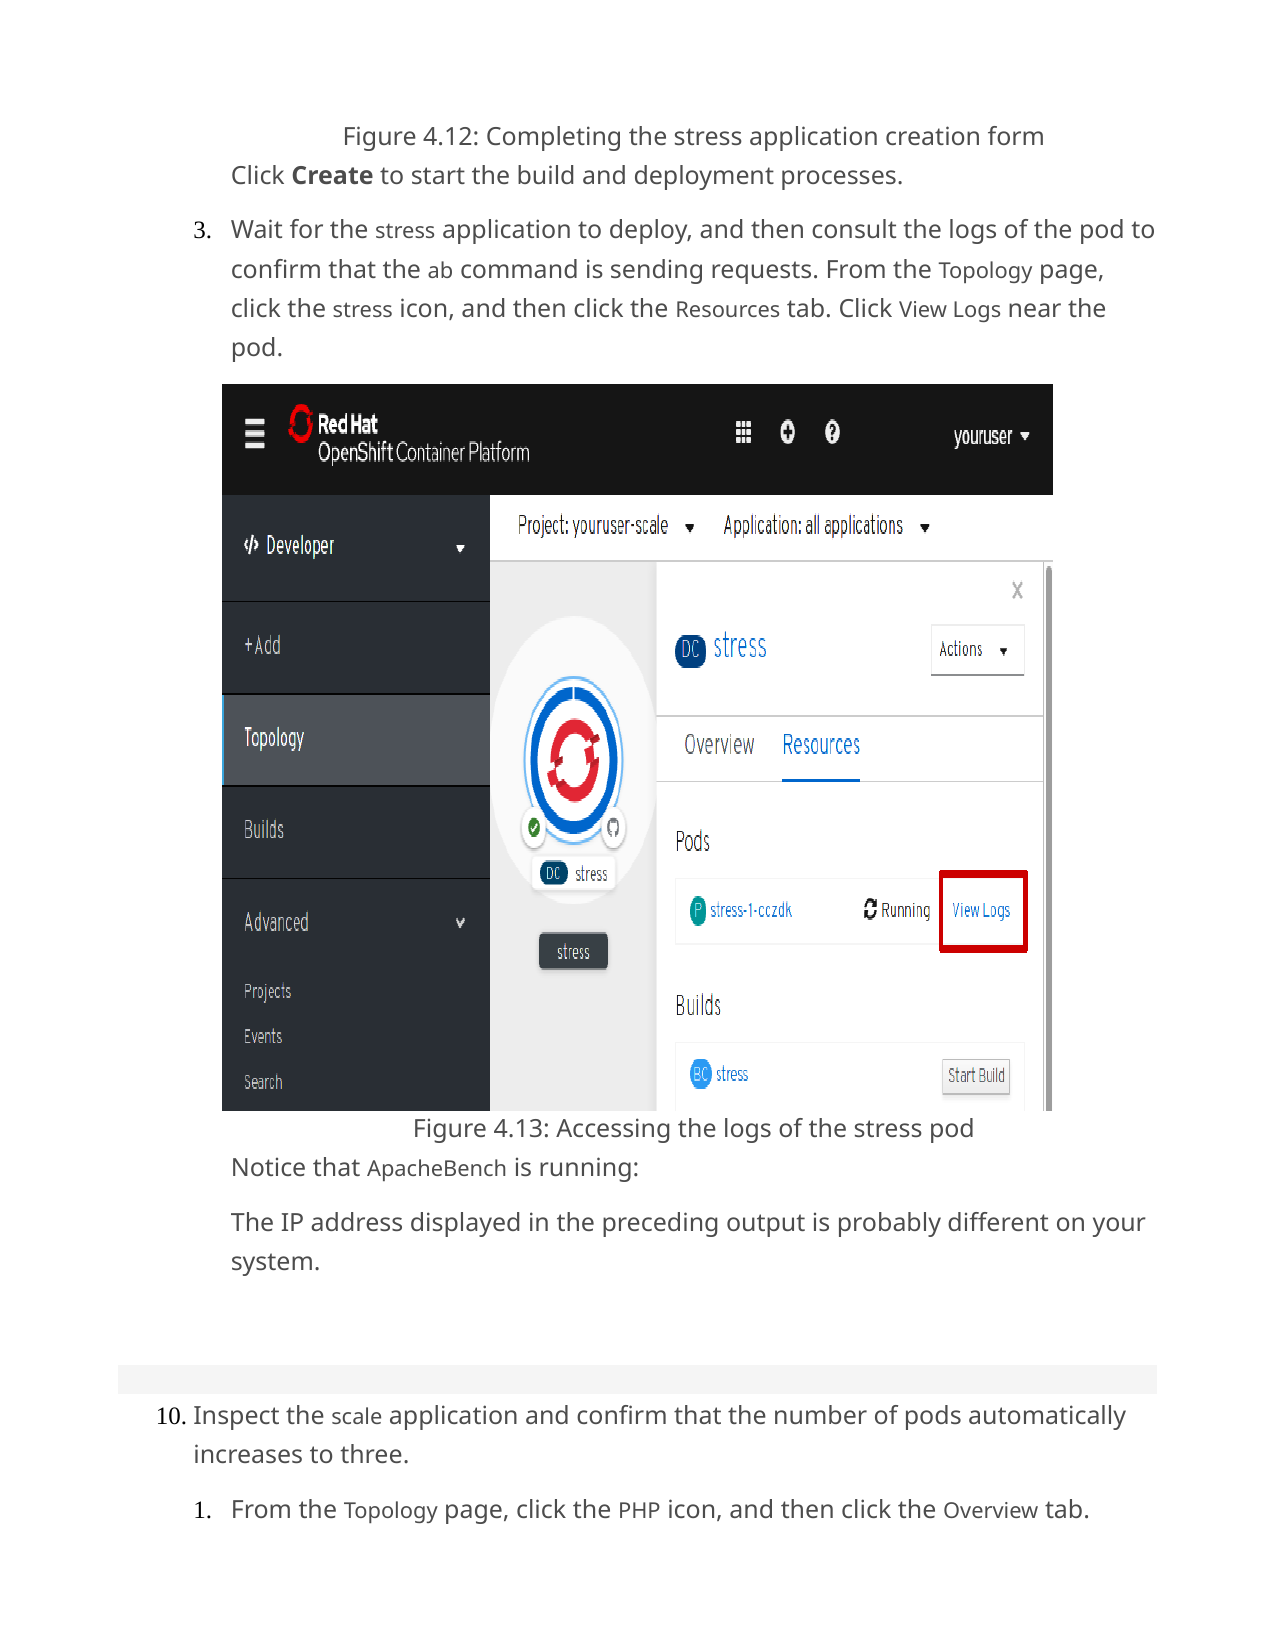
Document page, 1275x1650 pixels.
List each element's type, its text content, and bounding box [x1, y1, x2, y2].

list Figure 4.13: Accessing the logs of the stress pod [193, 1111, 1157, 1145]
list Click Create to start the build and deployment processes. [193, 157, 1157, 191]
list Notice that ApacheBench is running: [193, 1150, 1157, 1184]
list From the Topology page, click the PHP icon, and then click the Overview tab. [193, 1492, 1157, 1526]
list The IP address displayed in the preceding output is probably different on your system. [193, 1205, 1157, 1278]
list Inspect the scale application and confirm that the number of pods automatically increases to three. [156, 1398, 1157, 1471]
list Wait for the stress application to deploy, and then consult the logs of the pod to confirm that the ab command is sending requests. From the Topology page, click the stress icon, and then click the Resources tab. Click View Logs near the pod. [193, 212, 1157, 364]
list Figure 4.12: Completing the stress application creation form [193, 118, 1157, 152]
